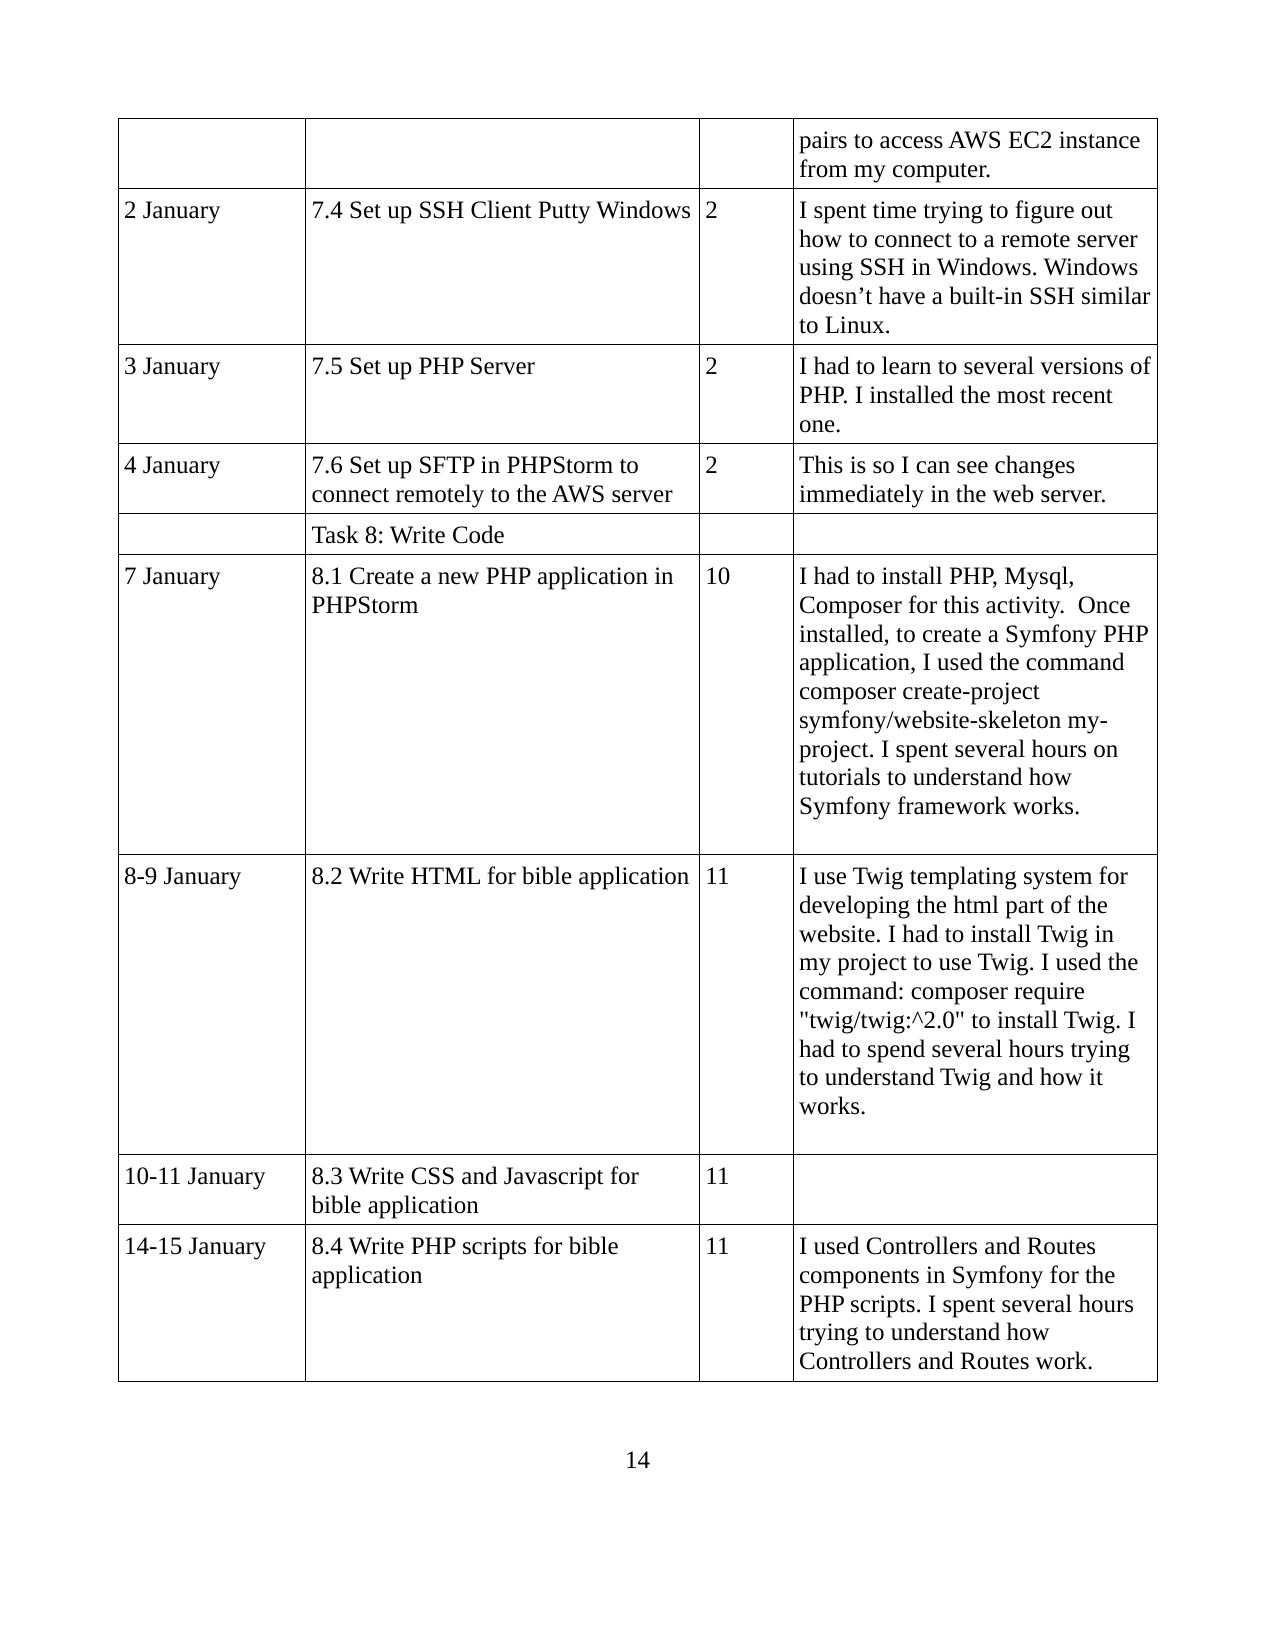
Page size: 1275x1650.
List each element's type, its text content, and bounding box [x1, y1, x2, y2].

table_cell [700, 514, 793, 554]
table_cell 7.5 Set up PHP Server [306, 345, 699, 443]
table_cell 11 [700, 1155, 793, 1224]
table_cell I use Twig templating system for developing the html part of the website. I had to install Twig in my project to use Twig. I used the command: composer require "twig/twig:^2.0" to install Twig. I had to spend several hours trying to understand Twig and how it works. [794, 855, 1157, 1154]
table_cell 2 [700, 189, 793, 344]
table_cell 7 January [119, 555, 305, 854]
table_cell Task 8: Write Code [306, 514, 699, 554]
table_cell 3 January [119, 345, 305, 443]
table_cell 8.3 Write CSS and Javascript for bible application [306, 1155, 699, 1224]
table_cell I had to learn to several versions of PHP. I installed the most recent one. [794, 345, 1157, 443]
table_cell I used Controllers and Routes components in Symfony for the PHP scripts. I spent several hours trying to understand how Controllers and Routes work. [794, 1225, 1157, 1381]
table_cell 14-15 January [119, 1225, 305, 1381]
table_cell 2 January [119, 189, 305, 344]
table_cell 8.2 Write HTML for bible application [306, 855, 699, 1154]
table_cell 8.1 Create a new PHP application in PHPStorm [306, 555, 699, 854]
table_cell 2 [700, 345, 793, 443]
table_cell [306, 119, 699, 188]
table_cell 7.6 Set up SFTP in PHPStorm to connect remotely to the AWS server [306, 444, 699, 513]
table_cell I spent time trying to figure out how to connect to a remote server using SSH in Windows. Windows doesn’t have a built-in SSH similar to Linux. [794, 189, 1157, 344]
table_cell 7.4 Set up SSH Client Putty Windows [306, 189, 699, 344]
table_cell This is so I can see changes immediately in the web server. [794, 444, 1157, 513]
table_cell [700, 119, 793, 188]
table_cell [119, 514, 305, 554]
table_cell 11 [700, 1225, 793, 1381]
table_cell 8.4 Write PHP scripts for bible application [306, 1225, 699, 1381]
table_cell pairs to access AWS EC2 instance from my computer. [794, 119, 1157, 188]
table_cell 11 [700, 855, 793, 1154]
table_cell [119, 119, 305, 188]
table_cell 10-11 January [119, 1155, 305, 1224]
table_cell I had to install PHP, Mysql, Composer for this activity. Once installed, to create a Symfony PHP application, I used the command composer create-project symfony/website-skeleton my-project. I spent several hours on tutorials to understand how Symfony framework works. [794, 555, 1157, 854]
table_cell [794, 1155, 1157, 1224]
table_cell 10 [700, 555, 793, 854]
table_cell 8-9 January [119, 855, 305, 1154]
table_cell 4 January [119, 444, 305, 513]
table_cell [794, 514, 1157, 554]
table_cell 2 [700, 444, 793, 513]
